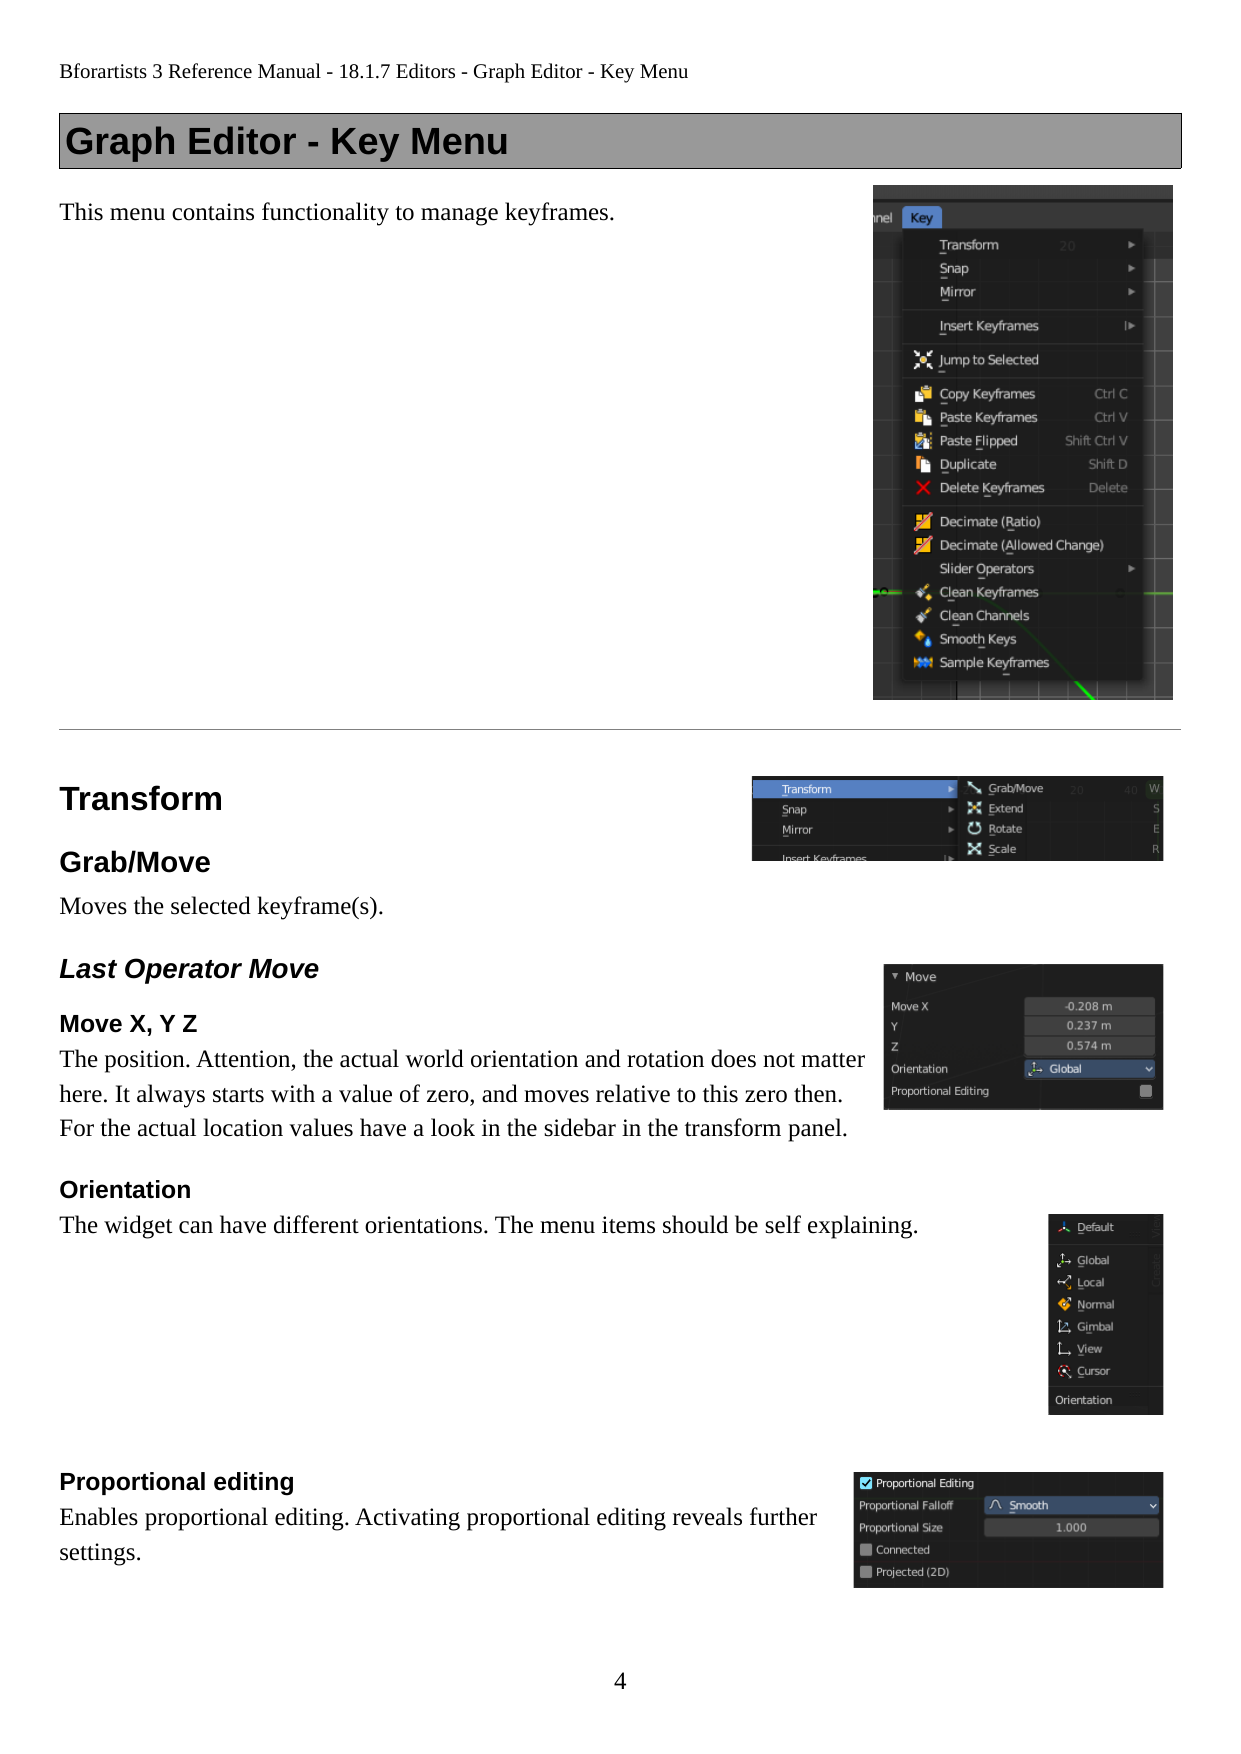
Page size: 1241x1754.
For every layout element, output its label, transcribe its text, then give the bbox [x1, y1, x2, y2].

subtitle Transform [59, 779, 751, 818]
picture [1048, 1214, 1164, 1415]
subtitle Proportional editing [59, 1467, 1181, 1496]
subtitle Move X, Y Z [59, 1009, 883, 1038]
text Moves the selected keyframe(s). [59, 891, 1181, 920]
text The widget can have different orientations. The menu items should be self explaining. [59, 1210, 1181, 1238]
picture [873, 185, 1173, 700]
subtitle [1164, 1009, 1181, 1038]
subtitle Orientation [59, 1175, 1181, 1203]
picture [853, 1472, 1164, 1588]
text Enables proportional editing. Activating proportional editing reveals further settings. [59, 1502, 853, 1566]
subtitle [1164, 779, 1181, 818]
subtitle Grab/Move [59, 845, 1181, 879]
picture [883, 964, 1164, 1110]
subtitle Last Operator Move [59, 953, 1181, 984]
table_header Graph Editor - Key Menu [60, 114, 1181, 168]
picture [751, 776, 1164, 861]
text This menu contains functionality to manage keyframes. [59, 197, 873, 225]
text The position. Attention, the actual world orientation and rotation does not matter here. It always starts with a value of zero, and moves relative to this zero then. For the actual location values have a look in the sidebar in the transform panel. [59, 1044, 1181, 1142]
